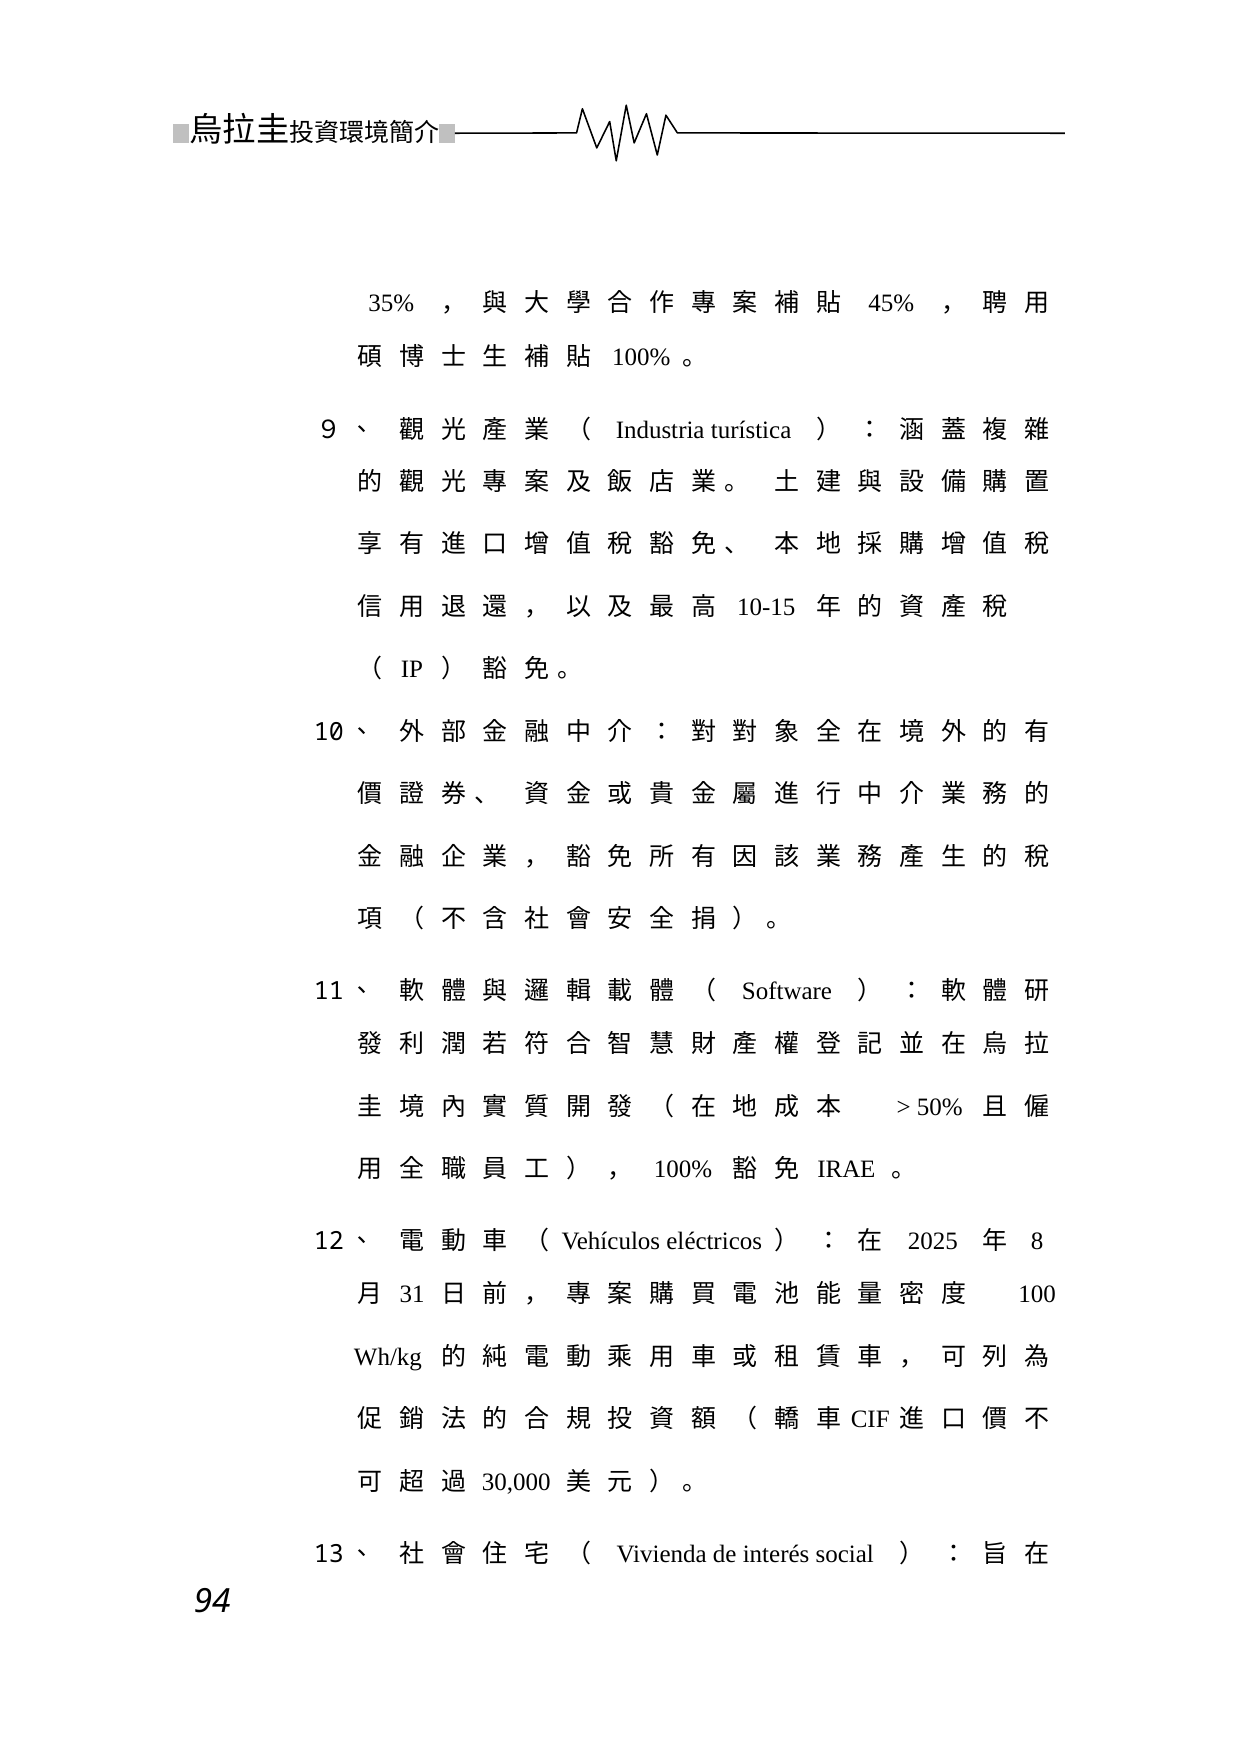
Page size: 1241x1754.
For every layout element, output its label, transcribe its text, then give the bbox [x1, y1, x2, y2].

text ９、觀光產業（Industria turística）：涵蓋複雜的觀光專案及飯店業。土建與設備購置享有進口增值稅豁免、本地採購增值稅信用退還，以及最高10-15年的資產稅（IP）豁免。 [281, 375, 1058, 688]
text 11、軟體與邏輯載體（Software）：軟體研發利潤若符合智慧財產權登記並在烏拉圭境內實質開發（在地成本 > 50% 且僱用全職員工），100%豁免IRAE 。 [281, 938, 1058, 1188]
text 35%，與大學合作專案補貼45%，聘用碩博士生補貼100%。 [281, 250, 1058, 375]
text 12、電動車（Vehículos eléctricos）：在2025年8月31日前，專案購買電池能量密度 100 Wh/kg 的純電動乘用車或租賃車，可列為促銷法的合規投資額（轎車CIF進口價不可超過30,000美元）。 [281, 1188, 1058, 1500]
text 10、外部金融中介：對對象全在境外的有價證券、資金或貴金屬進行中介業務的金融企業，豁免所有因該業務產生的稅項（不含社會安全捐）。 [281, 688, 1058, 938]
text 13、社會住宅（Vivienda de interés social）：旨在 [281, 1500, 1058, 1563]
